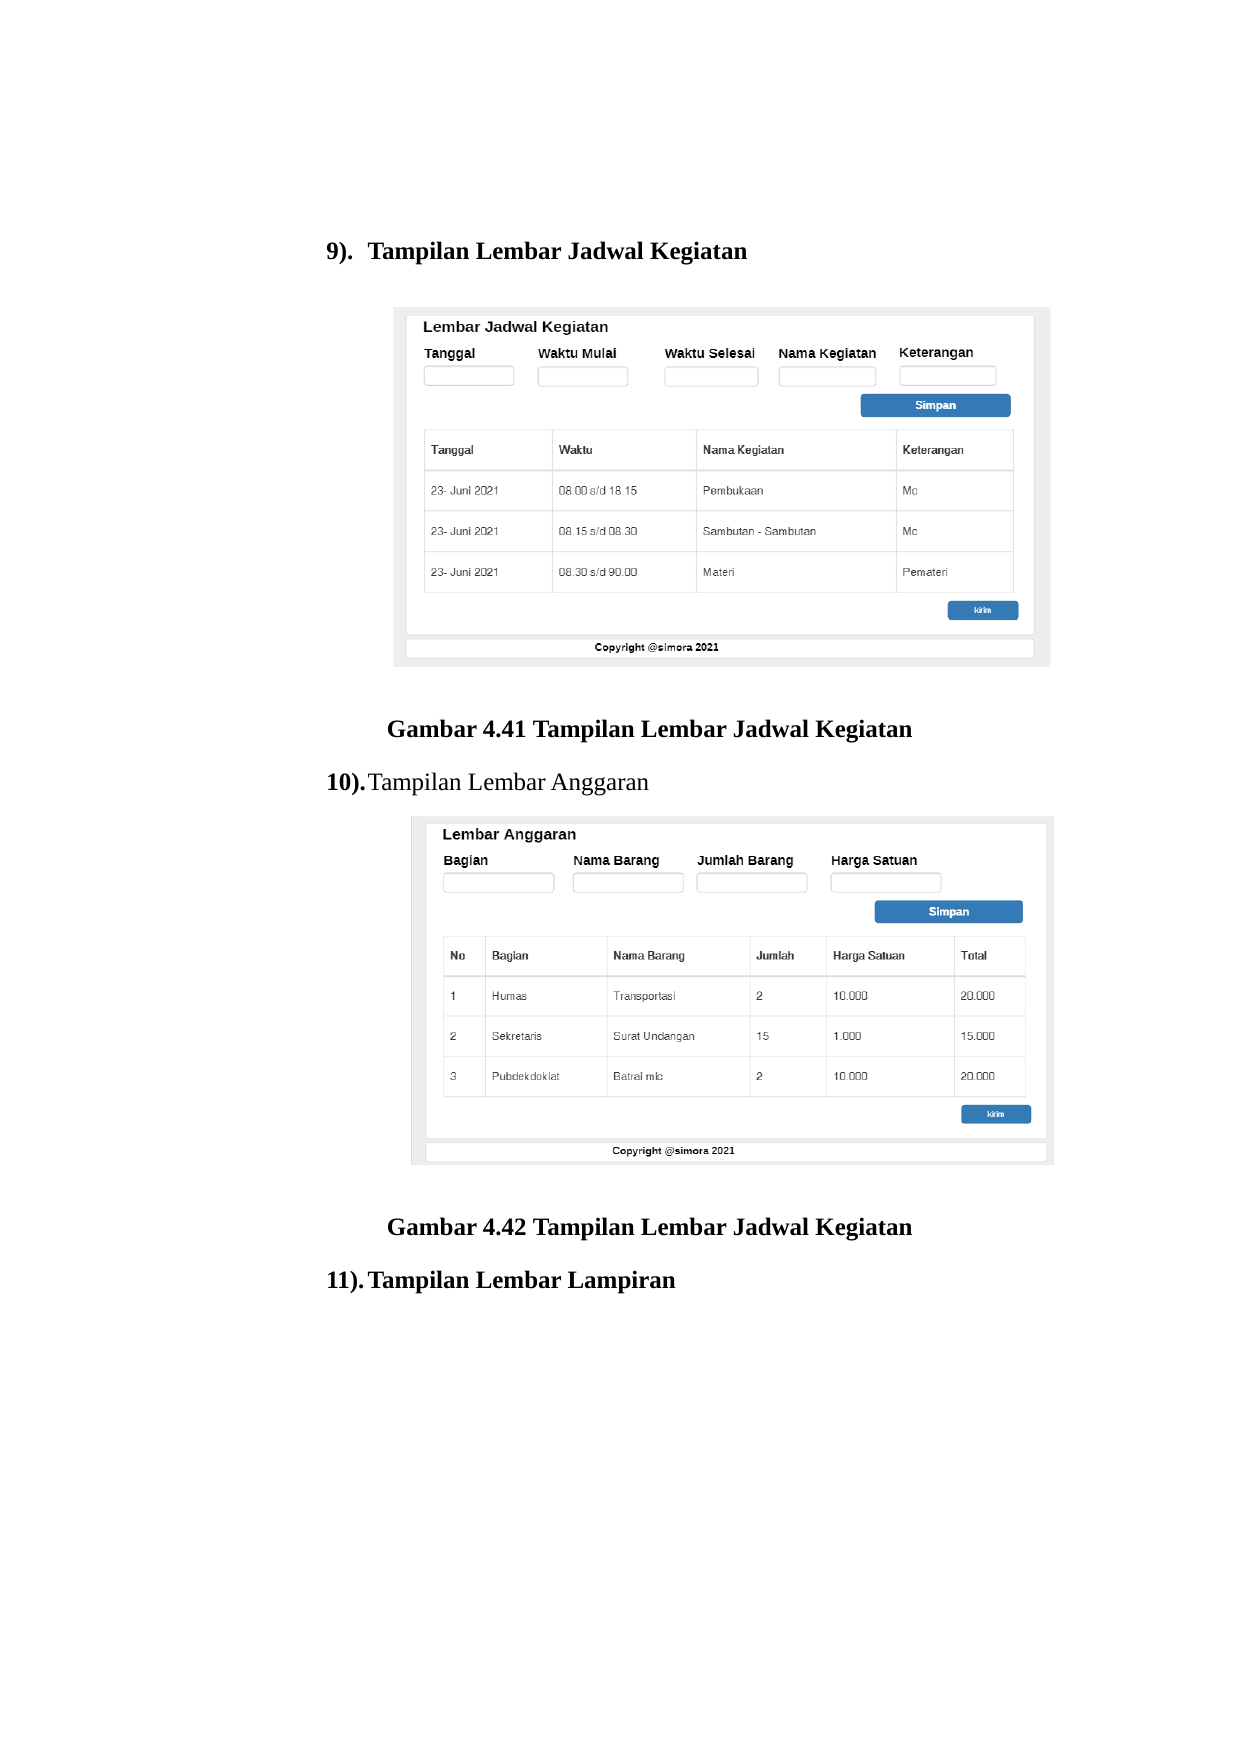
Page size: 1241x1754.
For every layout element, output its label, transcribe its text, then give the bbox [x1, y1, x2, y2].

table_header [377, 278, 1063, 701]
list Tampilan Lembar Jadwal Kegiatan [326, 236, 1063, 265]
list Tampilan Lembar Anggaran [326, 767, 1063, 796]
list Tampilan Lembar Lampiran [326, 1265, 1063, 1294]
table_header [377, 809, 1063, 1199]
text Gambar 4.42 Tampilan Lembar Jadwal Kegiatan [236, 1212, 1063, 1240]
picture [411, 816, 1055, 1165]
picture [393, 307, 1051, 667]
text Gambar 4.41 Tampilan Lembar Jadwal Kegiatan [236, 714, 1063, 742]
